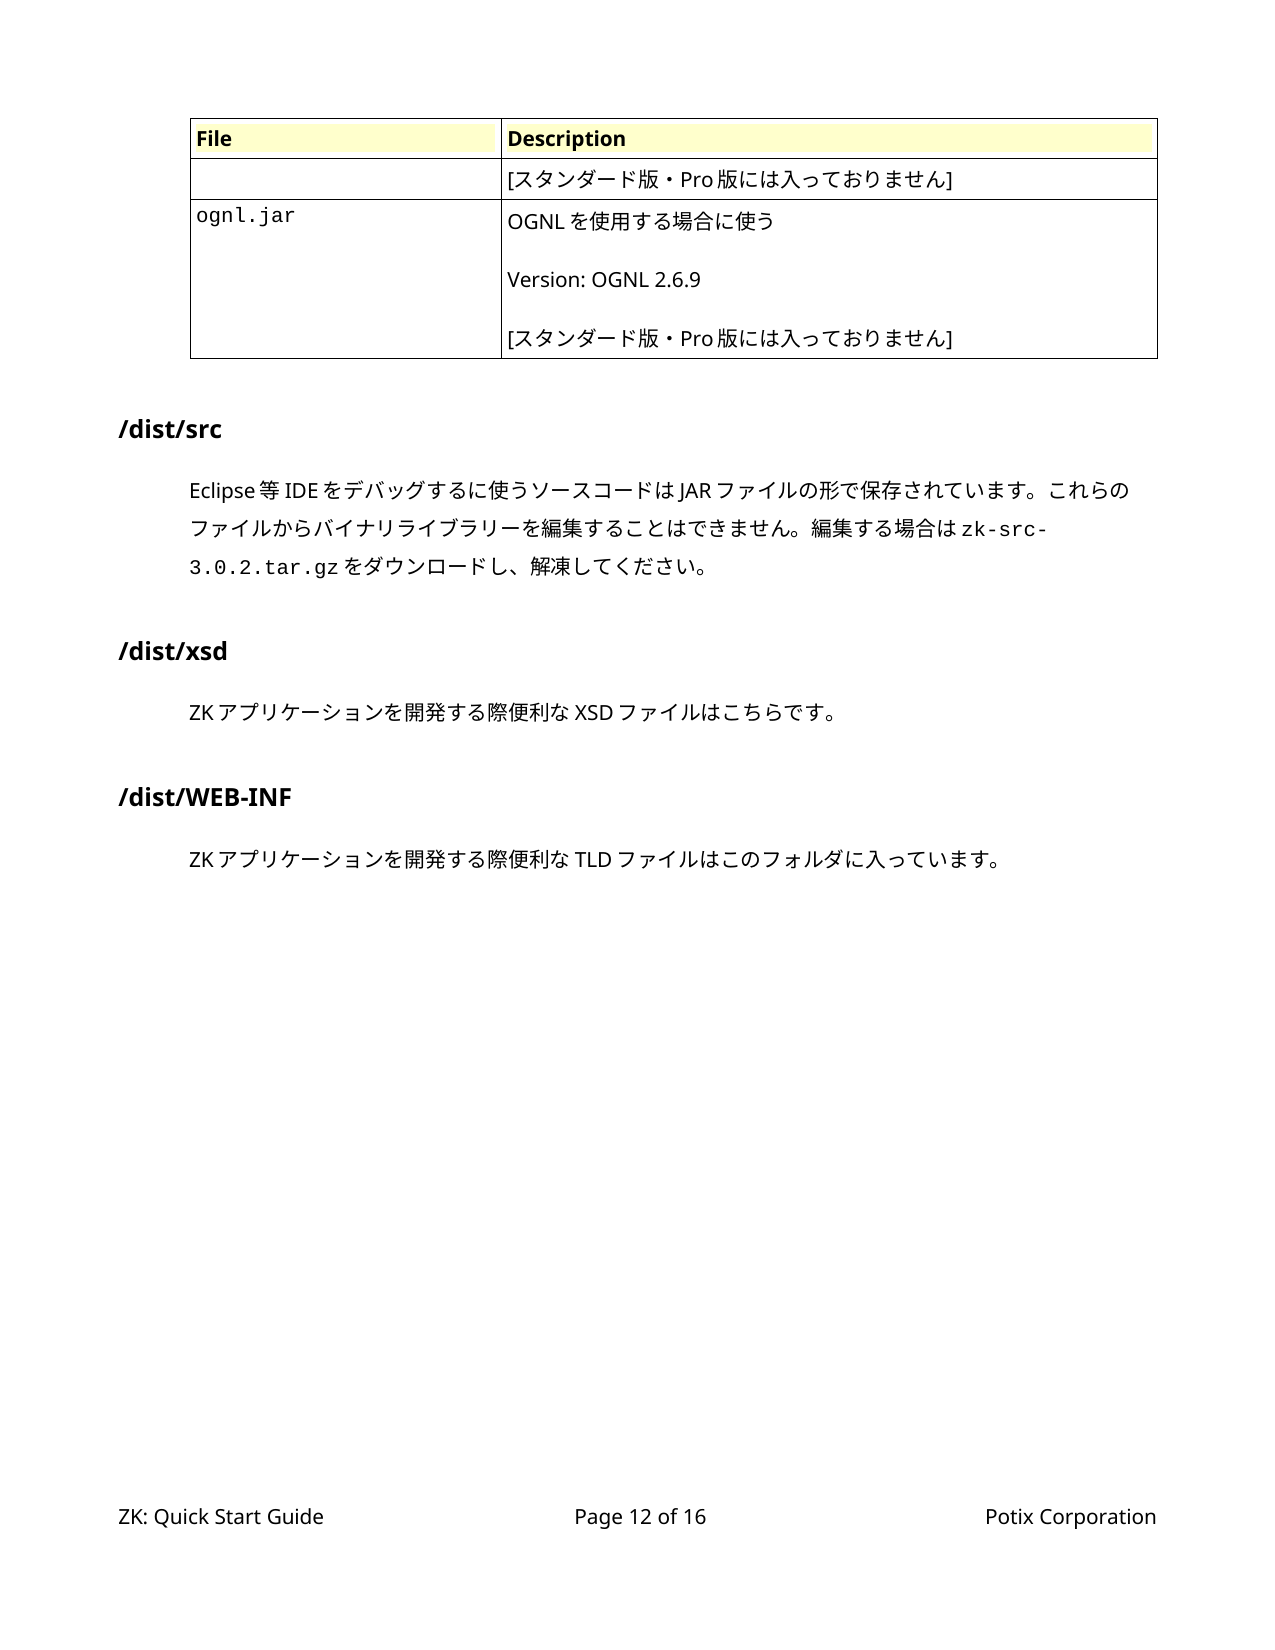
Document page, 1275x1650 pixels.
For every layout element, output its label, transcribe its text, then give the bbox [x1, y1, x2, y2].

table_cell ognl.jar [191, 200, 501, 358]
table_cell OGNLを使用する場合に使う Version: OGNL 2.6.9 [スタンダード版・Pro版には入っておりません] [502, 200, 1157, 358]
subtitle /dist/WEB-INF [118, 780, 1157, 814]
subtitle /dist/src [118, 411, 1157, 445]
subtitle /dist/xsd [118, 633, 1157, 667]
table_cell [191, 159, 501, 199]
table_header File [191, 119, 501, 158]
text ZKアプリケーションを開発する際便利なXSDファイルはこちらです。 [189, 697, 1157, 727]
table_header Description [502, 119, 1157, 158]
table_cell [スタンダード版・Pro版には入っておりません] [502, 159, 1157, 199]
text ZKアプリケーションを開発する際便利なTLDファイルはこのフォルダに入っています。 [189, 843, 1157, 873]
text Eclipse等IDEをデバッグするに使うソースコードはJARファイルの形で保存されています。これらのファイルからバイナリライブラリーを編集することはできません。編集する場合はzk-src-3.0.2.tar.gzをダウンロードし、解凍してください。 [189, 475, 1157, 580]
